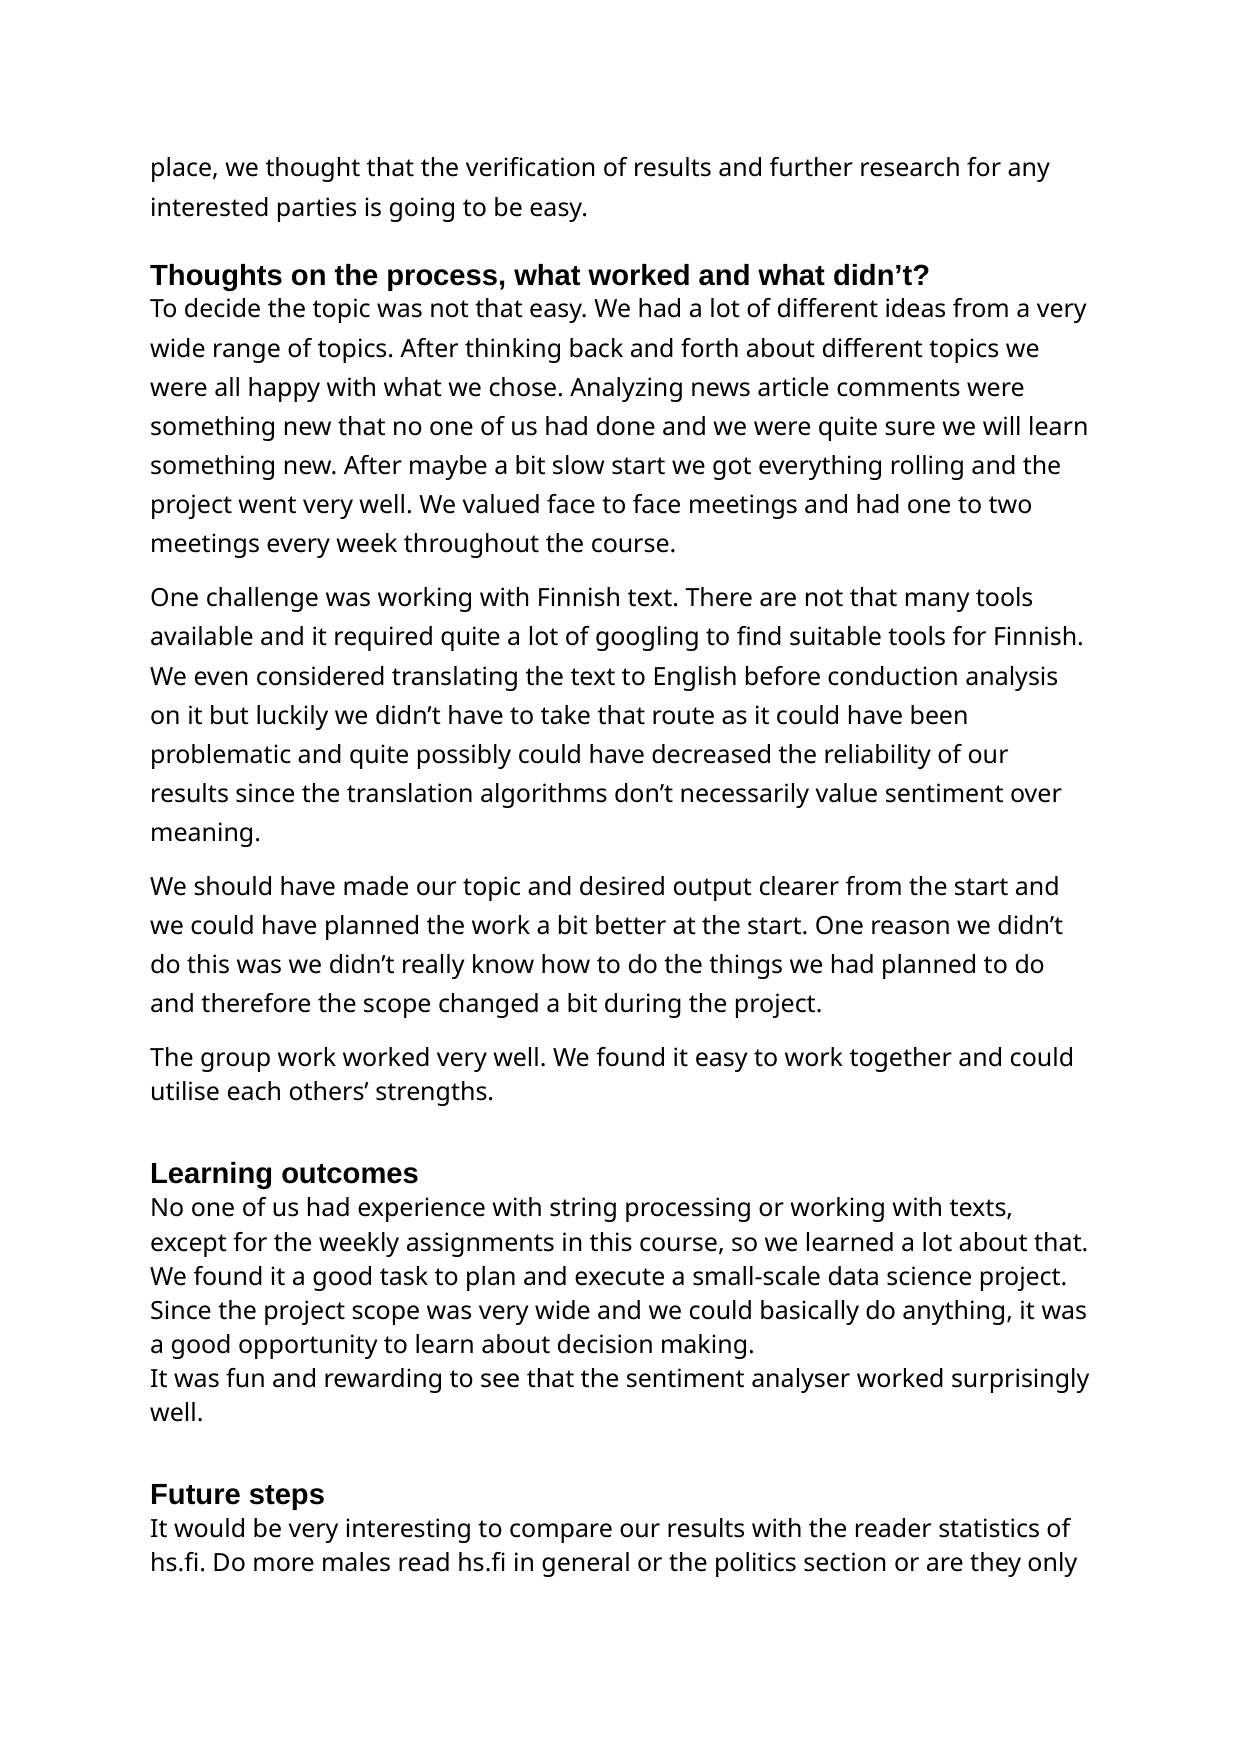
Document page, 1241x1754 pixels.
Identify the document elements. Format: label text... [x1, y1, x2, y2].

subtitle Thoughts on the process, what worked and what didn’t? [150, 257, 1090, 291]
text To decide the topic was not that easy. We had a lot of different ideas from a very wide range of topics. After thinking back and forth about different topics we were all happy with what we chose. Analyzing news article comments were something new that no one of us had done and we were quite sure we will learn something new. After maybe a bit slow start we got everything rolling and the project went very well. We valued face to face meetings and had one to two meetings every week throughout the course. [150, 291, 1090, 560]
subtitle Learning outcomes [150, 1157, 1090, 1190]
text We should have made our topic and desired output clearer from the start and we could have planned the work a bit better at the start. One reason we didn’t do this was we didn’t really know how to do the things we had planned to do and therefore the scope changed a bit during the project. [150, 868, 1090, 1020]
text place, we thought that the verification of results and further research for any interested parties is going to be easy. [150, 150, 1090, 223]
text No one of us had experience with string processing or working with texts, except for the weekly assignments in this course, so we learned a lot about that. We found it a good task to plan and execute a small-scale data science project. Since the project scope was very wide and we could basically do anything, it was a good opportunity to learn about decision making. [150, 1190, 1095, 1360]
text The group work worked very well. We found it easy to work together and could utilise each others’ strengths. [150, 1040, 1095, 1108]
text It was fun and rewarding to see that the sentiment analyser worked surprisingly well. [150, 1360, 1095, 1428]
text One challenge was working with Finnish text. There are not that many tools available and it required quite a lot of googling to find suitable tools for Finnish. We even considered translating the text to English before conduction analysis on it but luckily we didn’t have to take that route as it could have been problematic and quite possibly could have decreased the reliability of our results since the translation algorithms don’t necessarily value sentiment over meaning. [150, 580, 1090, 849]
text It would be very interesting to compare our results with the reader statistics of hs.fi. Do more males read hs.fi in general or the politics section or are they only [150, 1511, 1095, 1579]
subtitle Future steps [150, 1477, 1090, 1511]
